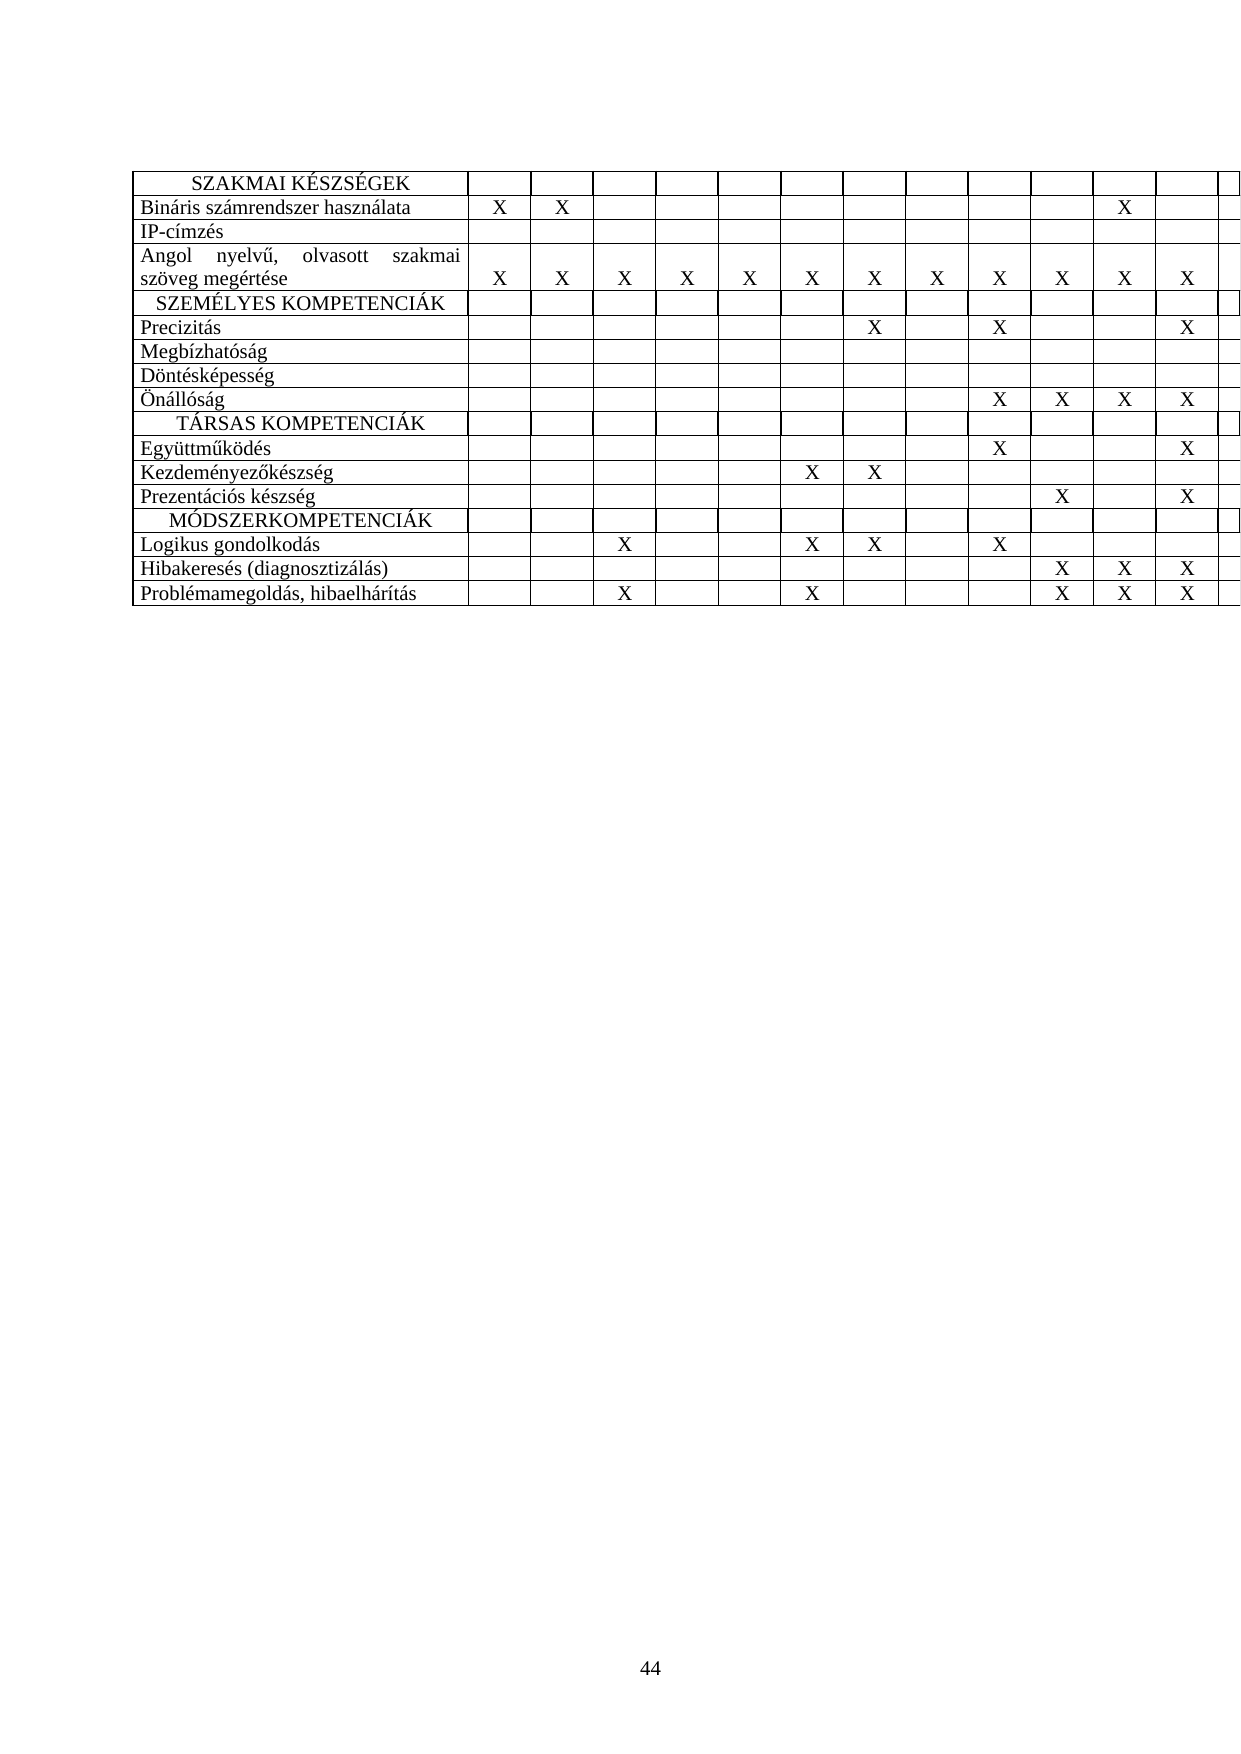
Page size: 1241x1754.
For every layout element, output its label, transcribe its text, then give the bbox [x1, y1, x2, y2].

table_cell [532, 172, 592, 195]
table_cell [1094, 364, 1155, 387]
table_cell X [1219, 485, 1240, 508]
table_cell X [781, 533, 843, 556]
table_cell [656, 533, 718, 556]
table_cell [469, 509, 530, 532]
table_cell [1157, 412, 1217, 435]
table_cell X [1094, 196, 1155, 219]
table_cell [1094, 220, 1155, 243]
table_cell [969, 485, 1030, 508]
table_cell [1157, 509, 1217, 532]
table_cell [844, 485, 905, 508]
table_cell [782, 412, 842, 435]
table_cell [719, 533, 780, 556]
table_cell [1156, 196, 1218, 219]
table_cell [719, 412, 780, 435]
table_cell [656, 581, 718, 604]
table_cell Hibakeresés (diagnosztizálás) [134, 557, 468, 580]
table_cell [1094, 412, 1155, 435]
table_cell [969, 340, 1030, 363]
table_cell [656, 388, 718, 411]
table_cell [594, 364, 655, 387]
table_cell [907, 509, 967, 532]
table_cell X [969, 436, 1030, 459]
table_cell [969, 581, 1030, 604]
table_cell [531, 388, 593, 411]
table_cell X [1031, 388, 1093, 411]
table_cell [1219, 412, 1239, 435]
table_cell [656, 461, 718, 484]
table_cell [1157, 291, 1217, 314]
table_cell [1031, 196, 1093, 219]
table_cell [782, 509, 842, 532]
table_cell [719, 485, 780, 508]
table_cell [844, 172, 905, 195]
table_cell [781, 364, 843, 387]
table_cell IP-címzés [134, 220, 468, 243]
table_cell [656, 436, 718, 459]
table_cell [906, 388, 968, 411]
table_cell [969, 557, 1030, 580]
table_cell X [1156, 485, 1218, 508]
table_cell [906, 533, 968, 556]
table_cell X [1156, 436, 1218, 459]
table_cell X [1156, 244, 1218, 290]
table_cell X [469, 196, 530, 219]
table_cell [1219, 509, 1239, 532]
table_cell [531, 220, 593, 243]
table_cell [1156, 340, 1218, 363]
table_cell X [1219, 557, 1240, 580]
table_cell [781, 316, 843, 339]
table_cell [594, 172, 655, 195]
table_cell [469, 291, 530, 314]
table_cell [719, 172, 780, 195]
table_cell X [1094, 581, 1155, 604]
table_cell [1031, 461, 1093, 484]
table_cell X [1094, 388, 1155, 411]
table_cell [1094, 316, 1155, 339]
table_cell [781, 557, 843, 580]
table_cell [719, 196, 780, 219]
table_cell X [719, 244, 780, 290]
table_cell X [781, 244, 843, 290]
table_cell [594, 220, 655, 243]
table_cell [969, 364, 1030, 387]
table_cell [1032, 172, 1092, 195]
table_cell [469, 533, 530, 556]
table_cell X [531, 196, 593, 219]
table_cell [657, 172, 717, 195]
table_cell [1094, 436, 1155, 459]
table_cell [969, 196, 1030, 219]
table_cell [719, 557, 780, 580]
table_cell Logikus gondolkodás [134, 533, 468, 556]
table_cell [719, 291, 780, 314]
table_cell [907, 412, 967, 435]
table_cell [469, 412, 530, 435]
table_cell [1156, 220, 1218, 243]
table_cell [531, 340, 593, 363]
table_cell MÓDSZERKOMPETENCIÁK [134, 509, 467, 532]
table_cell [1219, 436, 1240, 459]
table_cell [469, 388, 530, 411]
table_cell X [969, 388, 1030, 411]
table_cell [719, 388, 780, 411]
table_cell [656, 364, 718, 387]
table_cell [594, 412, 655, 435]
table_cell [844, 412, 905, 435]
table_cell [844, 436, 905, 459]
table_cell X [1031, 581, 1093, 604]
table_cell [532, 291, 592, 314]
table_cell [719, 220, 780, 243]
table_cell [1031, 436, 1093, 459]
table_cell X [1094, 244, 1155, 290]
table_cell [656, 557, 718, 580]
table_cell [1031, 364, 1093, 387]
table_cell [656, 485, 718, 508]
table_cell [1219, 364, 1240, 387]
table_cell X [1031, 557, 1093, 580]
table_cell X [969, 533, 1030, 556]
table_cell [1219, 340, 1240, 363]
table_cell X [781, 581, 843, 604]
table_cell X [1219, 244, 1240, 290]
table_cell [656, 340, 718, 363]
table_cell [594, 291, 655, 314]
table_cell [657, 509, 717, 532]
table_cell [531, 364, 593, 387]
table_cell [781, 340, 843, 363]
table_cell Problémamegoldás, hibaelhárítás [134, 581, 468, 604]
table_cell X [969, 316, 1030, 339]
table_cell [1156, 364, 1218, 387]
table_cell [844, 509, 905, 532]
table_cell [907, 172, 967, 195]
table_cell [469, 364, 530, 387]
table_cell [719, 316, 780, 339]
table_cell Prezentációs készség [134, 485, 468, 508]
table_cell [594, 388, 655, 411]
table_cell [594, 509, 655, 532]
table_cell [594, 461, 655, 484]
table_cell [469, 340, 530, 363]
table_cell [781, 220, 843, 243]
table_cell SZEMÉLYES KOMPETENCIÁK [134, 291, 467, 314]
table_cell Angol nyelvű, olvasott szakmai szöveg megértése [134, 244, 468, 290]
table_cell X [1031, 244, 1093, 290]
table_cell [1094, 291, 1155, 314]
table_cell [781, 196, 843, 219]
table_cell X [1156, 557, 1218, 580]
table_cell X [1219, 316, 1240, 339]
table_cell [1094, 461, 1155, 484]
table_cell X [844, 533, 905, 556]
table_cell [1032, 412, 1092, 435]
table_cell [906, 485, 968, 508]
table_cell [844, 340, 905, 363]
table_cell [844, 291, 905, 314]
table_cell [1031, 340, 1093, 363]
table_cell [531, 533, 593, 556]
table_cell [719, 436, 780, 459]
table_cell [532, 412, 592, 435]
table_cell [907, 291, 967, 314]
table_cell X [1156, 316, 1218, 339]
table_cell [1156, 461, 1218, 484]
table_cell [532, 509, 592, 532]
table_cell [719, 581, 780, 604]
table_cell [1219, 172, 1239, 195]
table_cell X [906, 244, 968, 290]
table_cell [906, 316, 968, 339]
table_cell SZAKMAI KÉSZSÉGEK [134, 172, 467, 195]
table_cell [844, 581, 905, 604]
table_cell [969, 291, 1030, 314]
table_cell [844, 557, 905, 580]
table_cell [1031, 533, 1093, 556]
table_cell [781, 485, 843, 508]
table_cell [906, 461, 968, 484]
table_cell [657, 412, 717, 435]
table_cell [1219, 220, 1240, 243]
table_cell [1094, 533, 1155, 556]
table_cell X [1094, 557, 1155, 580]
table_cell [469, 461, 530, 484]
table_cell [1157, 172, 1217, 195]
table_cell Önállóság [134, 388, 468, 411]
table_cell X [656, 244, 718, 290]
table_cell [1219, 291, 1239, 314]
table_cell [469, 172, 530, 195]
table_cell X [594, 244, 655, 290]
table_cell X [1219, 581, 1240, 604]
table_cell X [781, 461, 843, 484]
table_cell [469, 581, 530, 604]
table_cell Döntésképesség [134, 364, 468, 387]
table_cell X [1219, 388, 1240, 411]
table_cell [531, 557, 593, 580]
table_cell [594, 340, 655, 363]
table_cell X [844, 244, 905, 290]
table_cell [469, 485, 530, 508]
table_cell [906, 581, 968, 604]
table_cell [656, 196, 718, 219]
table_cell [969, 509, 1030, 532]
table_cell Együttműködés [134, 436, 468, 459]
table_cell [1219, 196, 1240, 219]
table_cell [531, 485, 593, 508]
table_cell [844, 388, 905, 411]
table_cell X [844, 316, 905, 339]
table_cell [469, 316, 530, 339]
table_cell [719, 364, 780, 387]
table_cell [1094, 340, 1155, 363]
table_cell [1094, 509, 1155, 532]
table_cell [657, 291, 717, 314]
table_cell [1032, 509, 1092, 532]
table_cell [531, 436, 593, 459]
table_cell [594, 316, 655, 339]
table_cell [719, 461, 780, 484]
table_cell [531, 461, 593, 484]
table_cell [781, 436, 843, 459]
table_cell [969, 461, 1030, 484]
table_cell [531, 316, 593, 339]
table_cell Precizitás [134, 316, 468, 339]
table_cell [844, 196, 905, 219]
table_cell [1156, 533, 1218, 556]
table_cell X [594, 581, 655, 604]
table_cell [969, 412, 1030, 435]
table_cell TÁRSAS KOMPETENCIÁK [134, 412, 467, 435]
table_cell [531, 581, 593, 604]
table_cell X [594, 533, 655, 556]
table_cell [844, 364, 905, 387]
table_cell [719, 509, 780, 532]
table_cell X [844, 461, 905, 484]
table_cell [906, 196, 968, 219]
table_cell [906, 340, 968, 363]
table_cell [469, 436, 530, 459]
table_cell X [1156, 388, 1218, 411]
table_cell [594, 436, 655, 459]
table_cell [1094, 485, 1155, 508]
table_cell [594, 196, 655, 219]
table_cell [469, 557, 530, 580]
table_cell [1094, 172, 1155, 195]
table_cell Bináris számrendszer használata [134, 196, 468, 219]
table_cell X [1219, 533, 1240, 556]
table_cell X [531, 244, 593, 290]
table_cell [906, 364, 968, 387]
table_cell [1219, 461, 1240, 484]
table_cell [656, 220, 718, 243]
table_cell [594, 485, 655, 508]
table_cell [969, 220, 1030, 243]
table_cell [1031, 316, 1093, 339]
table_cell Megbízhatóság [134, 340, 468, 363]
table_cell X [469, 244, 530, 290]
table_cell [719, 340, 780, 363]
table_cell [656, 316, 718, 339]
table_cell [782, 172, 842, 195]
table_cell [469, 220, 530, 243]
table_cell X [969, 244, 1030, 290]
table_cell [1031, 220, 1093, 243]
table_cell [781, 388, 843, 411]
table_cell [844, 220, 905, 243]
table_cell [906, 220, 968, 243]
table_cell X [1031, 485, 1093, 508]
table_cell [594, 557, 655, 580]
table_cell Kezdeményezőkészség [134, 461, 468, 484]
table_cell [782, 291, 842, 314]
table_cell [906, 557, 968, 580]
table_cell [969, 172, 1030, 195]
table_cell X [1156, 581, 1218, 604]
table_cell [1032, 291, 1092, 314]
table_cell [906, 436, 968, 459]
